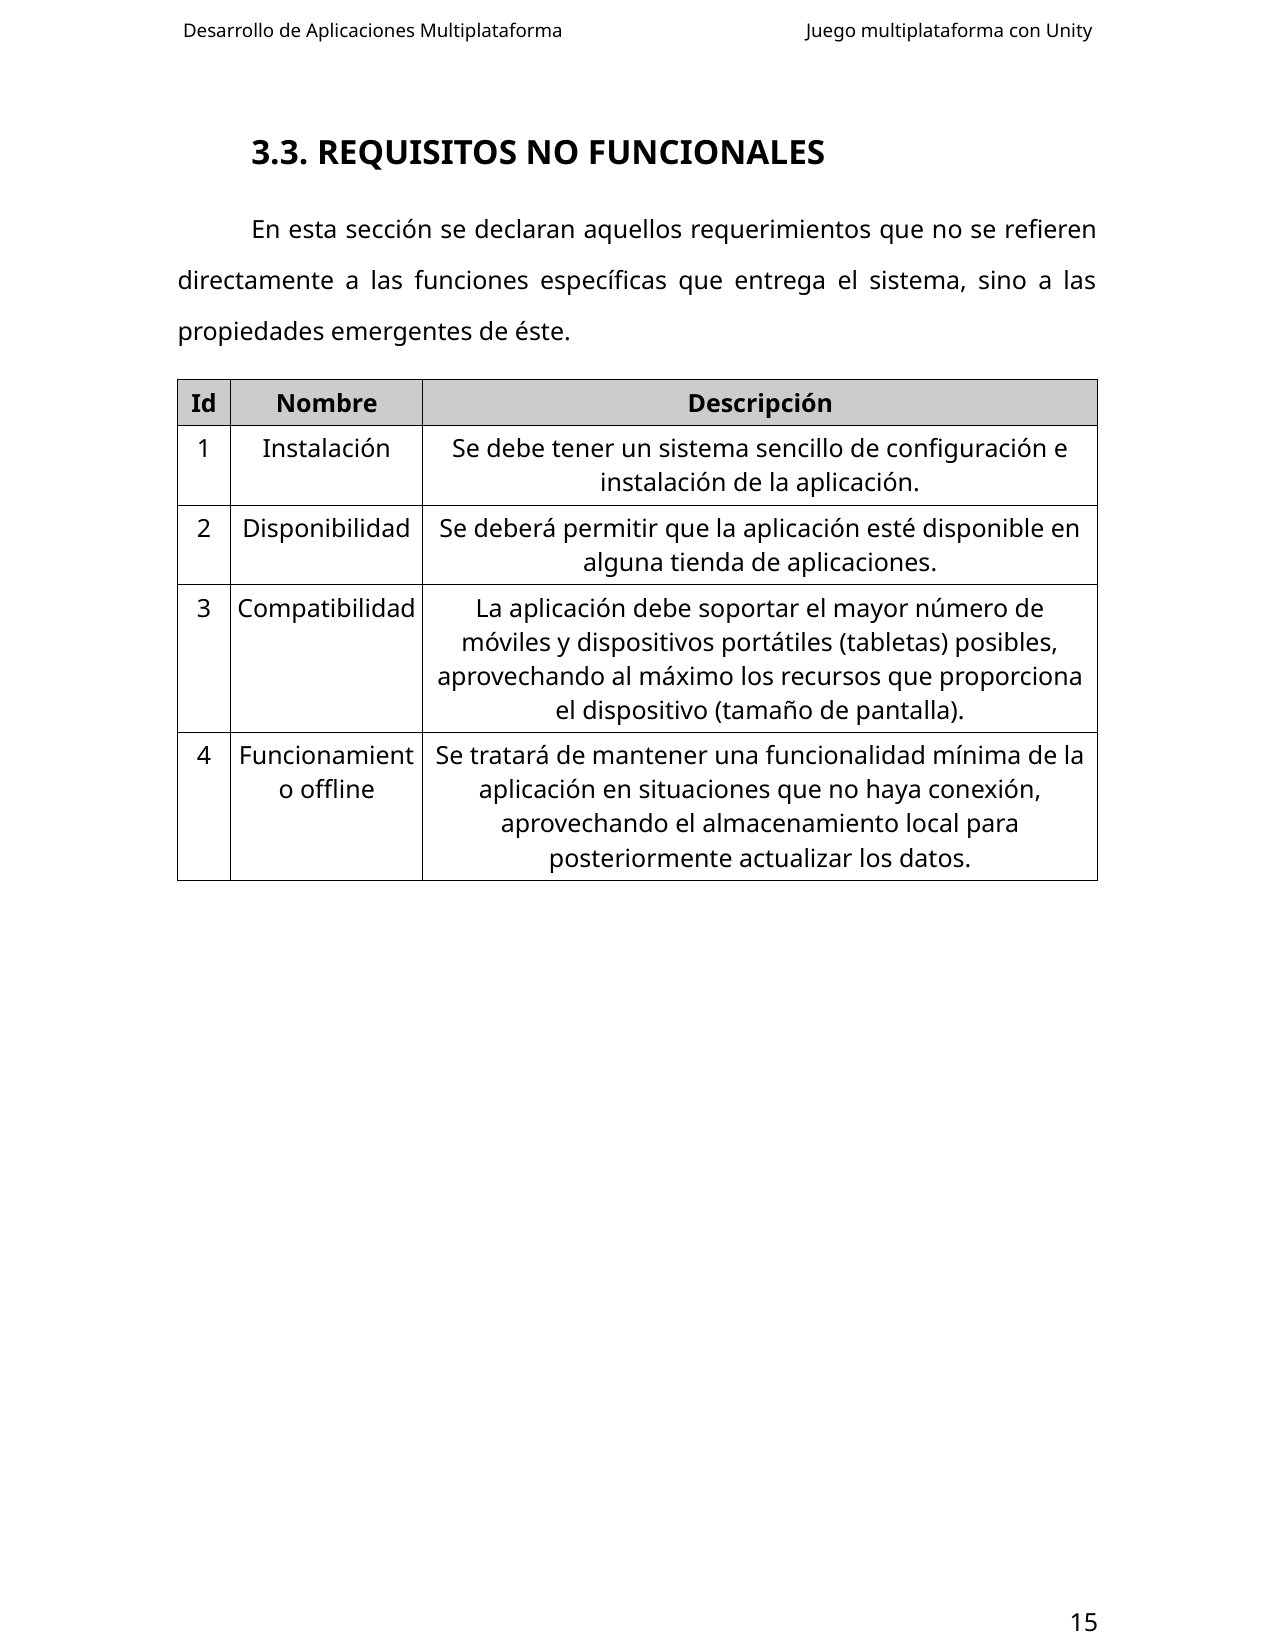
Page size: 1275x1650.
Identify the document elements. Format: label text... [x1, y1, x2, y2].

table_cell Se tratará de mantener una funcionalidad mínima de la aplicación en situaciones que no haya conexión, aprovechando el almacenamiento local para posteriormente actualizar los datos. [423, 733, 1097, 880]
table_cell Instalación [231, 426, 422, 505]
text 3.3. REQUISITOS NO FUNCIONALES [177, 129, 1098, 174]
table_cell Compatibilidad [231, 585, 422, 732]
table_cell La aplicación debe soportar el mayor número de móviles y dispositivos portátiles (tabletas) posibles, aprovechando al máximo los recursos que proporciona el dispositivo (tamaño de pantalla). [423, 585, 1097, 732]
table_header Nombre [231, 380, 422, 425]
table_header Id [178, 380, 230, 425]
text En esta sección se declaran aquellos requerimientos que no se refieren directamente a las funciones específicas que entrega el sistema, sino a las propiedades emergentes de éste. [177, 212, 1098, 348]
table_header Descripción [423, 380, 1097, 425]
table_cell 3 [178, 585, 230, 732]
table_cell 4 [178, 733, 230, 880]
table_cell Se deberá permitir que la aplicación esté disponible en alguna tienda de aplicaciones. [423, 506, 1097, 584]
table_cell 1 [178, 426, 230, 505]
table_cell Funcionamiento offline [231, 733, 422, 880]
table_cell Se debe tener un sistema sencillo de configuración e instalación de la aplicación. [423, 426, 1097, 505]
table_cell 2 [178, 506, 230, 584]
table_cell Disponibilidad [231, 506, 422, 584]
